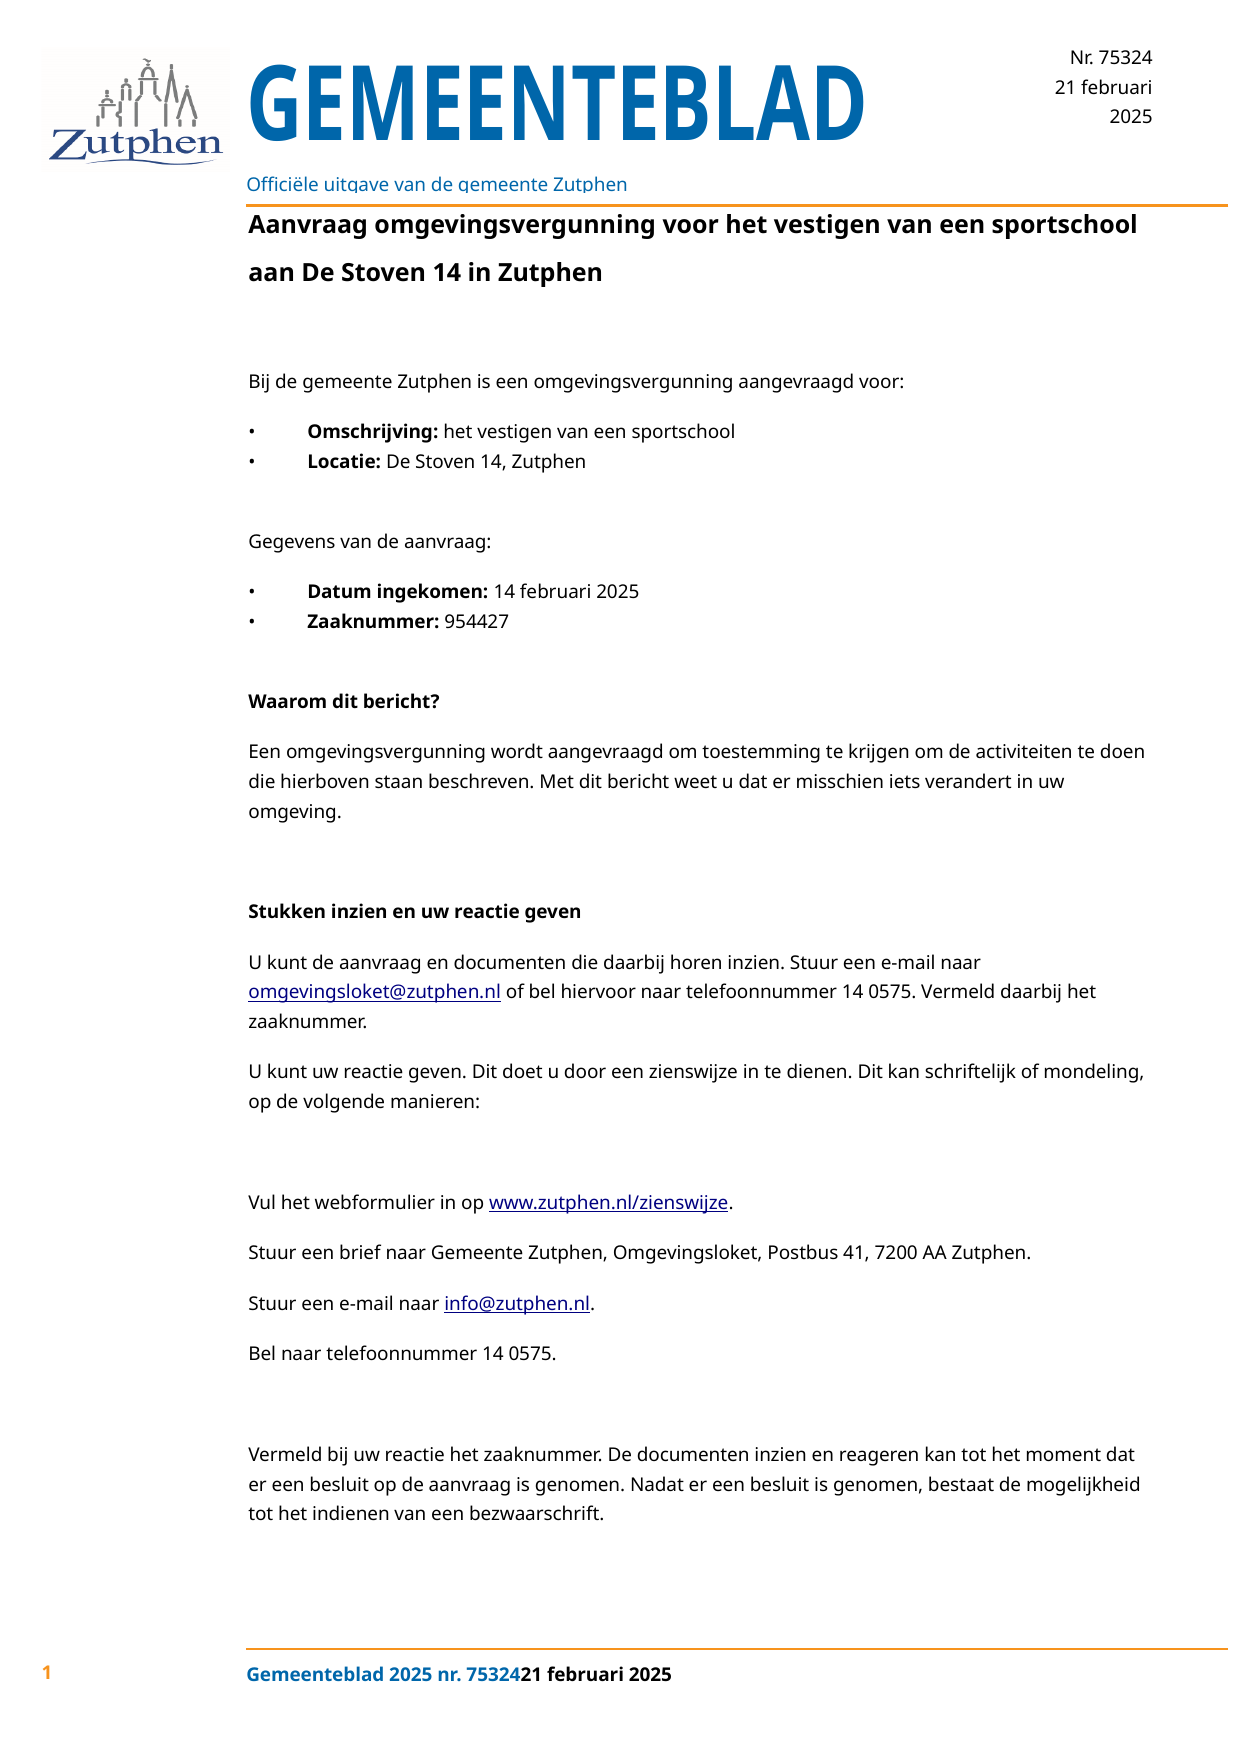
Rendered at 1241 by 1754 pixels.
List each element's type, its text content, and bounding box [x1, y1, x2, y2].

text U kunt de aanvraag en documenten die daarbij horen inzien. Stuur een e-mail naar omgevingsloket@zutphen.nl of bel hiervoor naar telefoonnummer 14 0575. Vermeld daarbij het zaaknummer. [248, 949, 1152, 1034]
list Zaaknummer: 954427 [248, 608, 1152, 634]
text Stukken inzien en uw reactie geven [248, 899, 1152, 924]
list Omschrijving: het vestigen van een sportschool [248, 419, 1152, 444]
text Bij de gemeente Zutphen is een omgevingsvergunning aangevraagd voor: [248, 368, 1152, 394]
text Bel naar telefoonnummer 14 0575. [248, 1340, 1152, 1366]
text Stuur een brief naar Gemeente Zutphen, Omgevingsloket, Postbus 41, 7200 AA Zutphen. [248, 1239, 1152, 1265]
text Gegevens van de aanvraag: [248, 528, 1152, 554]
text Een omgevingsvergunning wordt aangevraagd om toestemming te krijgen om de activiteiten te doen die hierboven staan beschreven. Met dit bericht weet u dat er misschien iets verandert in uw omgeving. [248, 739, 1152, 824]
list Datum ingekomen: 14 februari 2025 [248, 579, 1152, 604]
text Aanvraag omgevingsvergunning voor het vestigen van een sportschool aan De Stoven 14 in Zutphen [248, 207, 1152, 288]
text Stuur een e-mail naar info@zutphen.nl. [248, 1290, 1152, 1316]
text Vul het webformulier in op www.zutphen.nl/zienswijze. [248, 1189, 1152, 1215]
list Locatie: De Stoven 14, Zutphen [248, 448, 1152, 474]
text Vermeld bij uw reactie het zaaknummer. De documenten inzien en reageren kan tot het moment dat er een besluit op de aanvraag is genomen. Nadat er een besluit is genomen, bestaat de mogelijkheid tot het indienen van een bezwaarschrift. [248, 1441, 1152, 1526]
text Waarom dit bericht? [248, 688, 1152, 714]
text U kunt uw reactie geven. Dit doet u door een zienswijze in te dienen. Dit kan schriftelijk of mondeling, op de volgende manieren: [248, 1059, 1152, 1114]
picture [41, 47, 231, 172]
